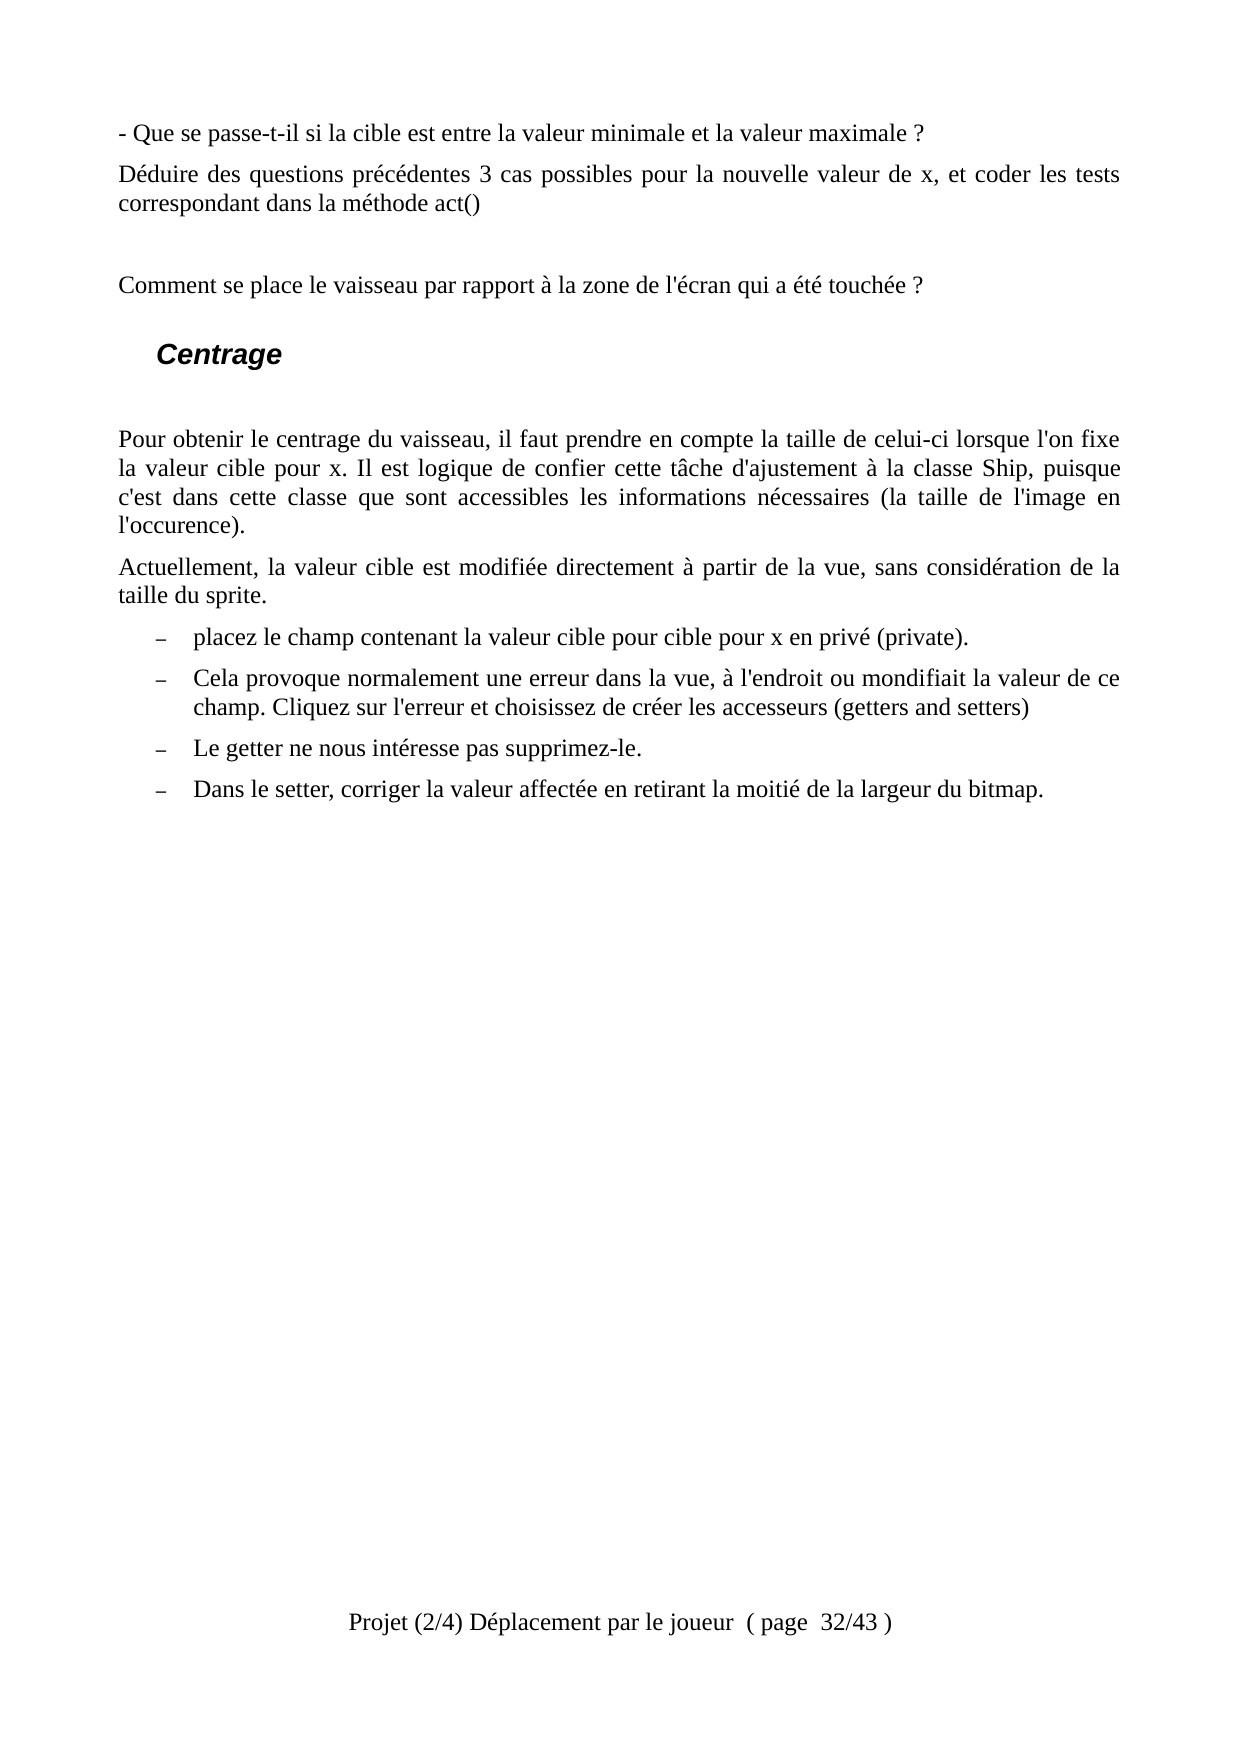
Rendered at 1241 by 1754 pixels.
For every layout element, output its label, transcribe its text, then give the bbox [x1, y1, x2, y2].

list Le getter ne nous intéresse pas supprimez-le. [156, 733, 1122, 762]
text Déduire des questions précédentes 3 cas possibles pour la nouvelle valeur de x, et coder les tests correspondant dans la méthode act() [118, 159, 1122, 217]
subtitle Centrage [118, 337, 1122, 370]
text - Que se passe-t-il si la cible est entre la valeur minimale et la valeur maximale ? [118, 118, 1122, 147]
list Cela provoque normalement une erreur dans la vue, à l'endroit ou mondifiait la valeur de ce champ. Cliquez sur l'erreur et choisissez de créer les accesseurs (getters and setters) [156, 663, 1122, 720]
list placez le champ contenant la valeur cible pour cible pour x en privé (private). [156, 622, 1122, 650]
text Pour obtenir le centrage du vaisseau, il faut prendre en compte la taille de celui-ci lorsque l'on fixe la valeur cible pour x. Il est logique de confier cette tâche d'ajustement à la classe Ship, puisque c'est dans cette classe que sont accessibles les informations nécessaires (la taille de l'image en l'occurence). [118, 424, 1122, 539]
text Actuellement, la valeur cible est modifiée directement à partir de la vue, sans considération de la taille du sprite. [118, 552, 1122, 609]
list Dans le setter, corriger la valeur affectée en retirant la moitié de la largeur du bitmap. [156, 774, 1122, 803]
text Comment se place le vaisseau par rapport à la zone de l'écran qui a été touchée ? [118, 271, 1122, 299]
